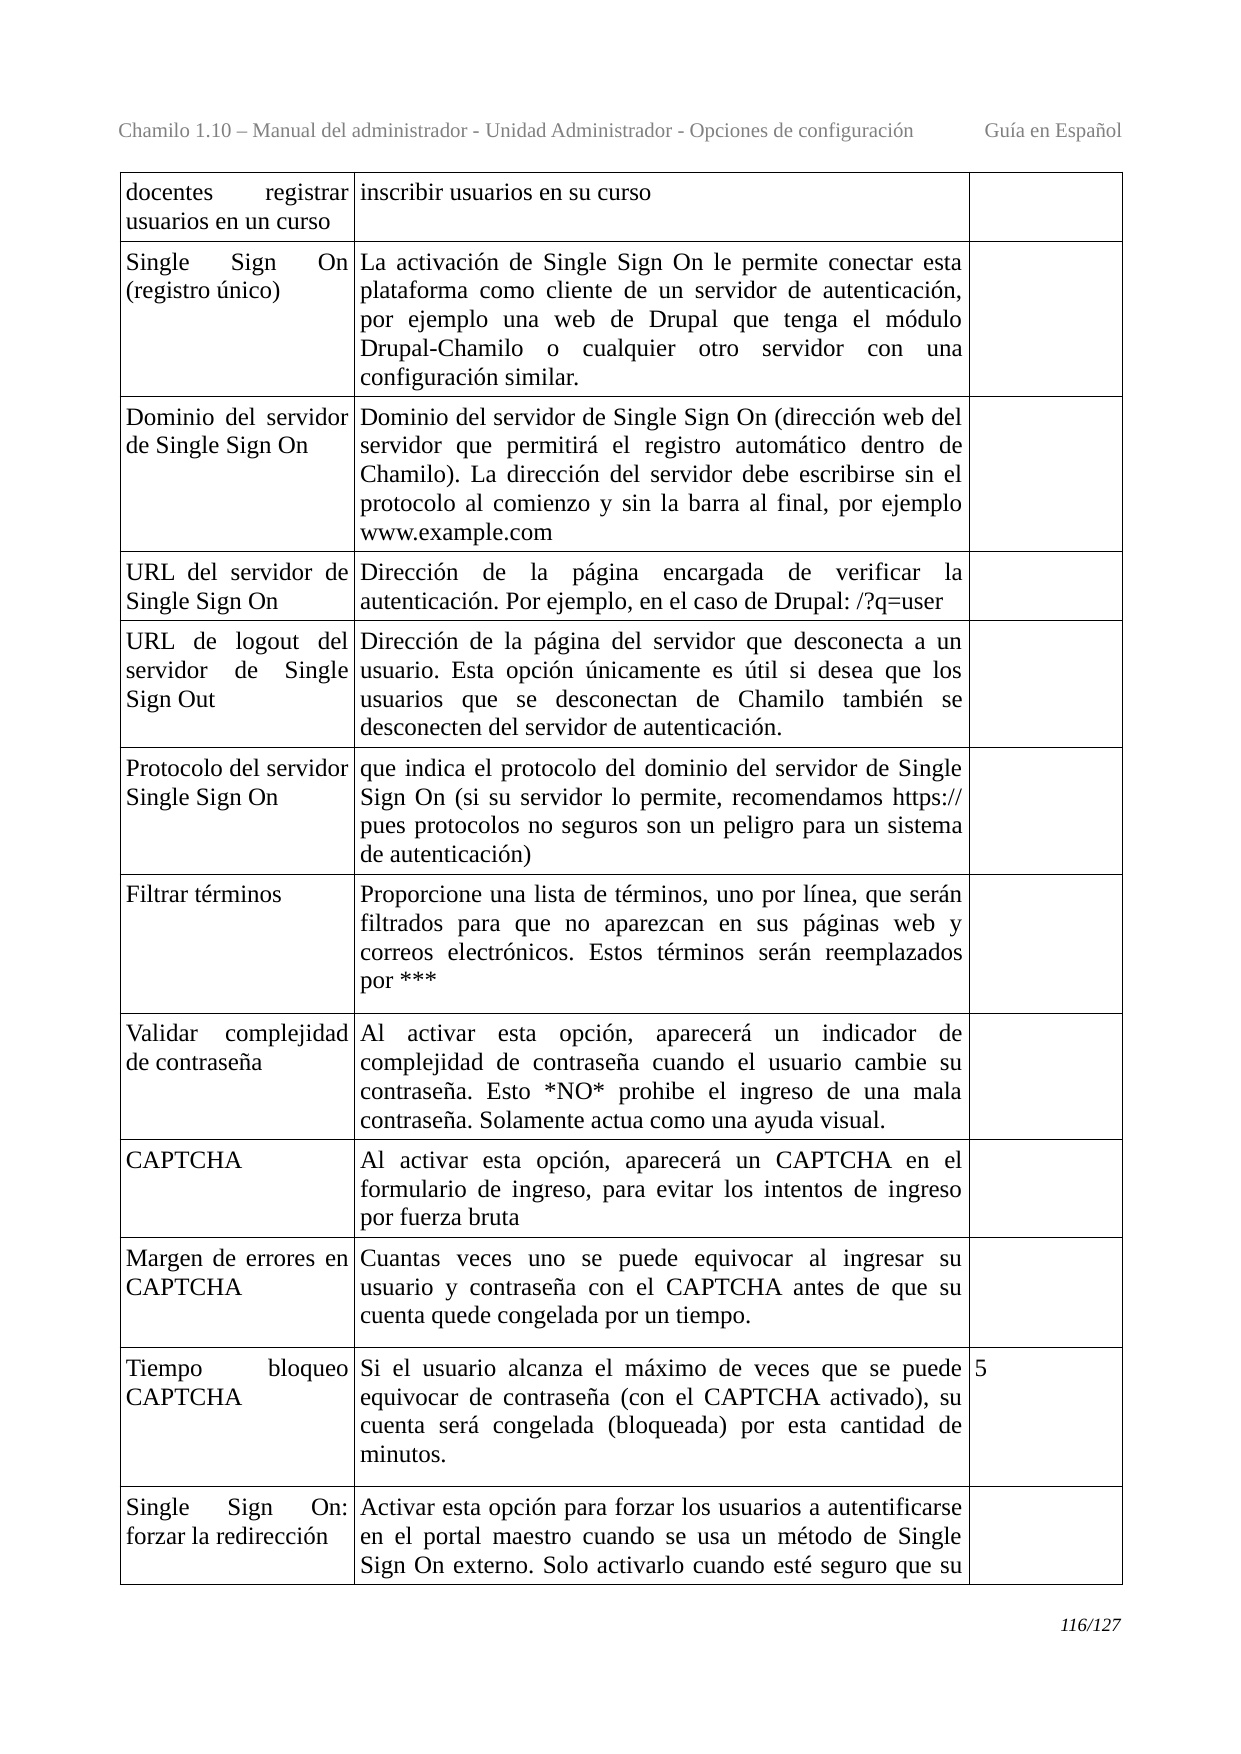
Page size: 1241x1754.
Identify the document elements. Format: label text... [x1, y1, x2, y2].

table_cell [970, 621, 1122, 747]
table_cell Dominio del servidor de Single Sign On (dirección web del servidor que permitirá el registro automático dentro de Chamilo). La dirección del servidor debe escribirse sin el protocolo al comienzo y sin la barra al final, por ejemplo www.example.com [355, 397, 969, 551]
table_cell Single Sign On (registro único) [121, 242, 354, 396]
table_cell Al activar esta opción, aparecerá un CAPTCHA en el formulario de ingreso, para evitar los intentos de ingreso por fuerza bruta [355, 1140, 969, 1237]
table_cell [970, 397, 1122, 551]
table_cell inscribir usuarios en su curso [355, 173, 969, 241]
table_cell 5 [970, 1348, 1122, 1486]
table_cell URL del servidor de Single Sign On [121, 552, 354, 620]
table_cell URL de logout del servidor de Single Sign Out [121, 621, 354, 747]
table_cell Proporcione una lista de términos, uno por línea, que serán filtrados para que no aparezcan en sus páginas web y correos electrónicos. Estos términos serán reemplazados por *** [355, 875, 969, 1013]
table_cell [970, 875, 1122, 1013]
table_cell CAPTCHA [121, 1140, 354, 1237]
table_cell La activación de Single Sign On le permite conectar esta plataforma como cliente de un servidor de autenticación, por ejemplo una web de Drupal que tenga el módulo Drupal-Chamilo o cualquier otro servidor con una configuración similar. [355, 242, 969, 396]
table_cell Cuantas veces uno se puede equivocar al ingresar su usuario y contraseña con el CAPTCHA antes de que su cuenta quede congelada por un tiempo. [355, 1238, 969, 1347]
table_cell Filtrar términos [121, 875, 354, 1013]
table_cell Protocolo del servidor Single Sign On [121, 748, 354, 873]
table_cell Dirección de la página encargada de verificar la autenticación. Por ejemplo, en el caso de Drupal: /?q=user [355, 552, 969, 620]
table_cell [970, 1014, 1122, 1139]
table_cell [970, 748, 1122, 873]
table_cell [970, 173, 1122, 241]
table_cell [970, 1238, 1122, 1347]
table_cell Single Sign On: forzar la redirección [121, 1487, 354, 1584]
table_cell docentes registrar usuarios en un curso [121, 173, 354, 241]
table_cell Dominio del servidor de Single Sign On [121, 397, 354, 551]
table_cell que indica el protocolo del dominio del servidor de Single Sign On (si su servidor lo permite, recomendamos https:// pues protocolos no seguros son un peligro para un sistema de autenticación) [355, 748, 969, 873]
table_cell Dirección de la página del servidor que desconecta a un usuario. Esta opción únicamente es útil si desea que los usuarios que se desconectan de Chamilo también se desconecten del servidor de autenticación. [355, 621, 969, 747]
table_cell Tiempo bloqueo CAPTCHA [121, 1348, 354, 1486]
table_cell [970, 242, 1122, 396]
table_cell Al activar esta opción, aparecerá un indicador de complejidad de contraseña cuando el usuario cambie su contraseña. Esto *NO* prohibe el ingreso de una mala contraseña. Solamente actua como una ayuda visual. [355, 1014, 969, 1139]
table_cell [970, 1140, 1122, 1237]
table_cell Margen de errores en CAPTCHA [121, 1238, 354, 1347]
table_cell [970, 1487, 1122, 1584]
table_cell [970, 552, 1122, 620]
table_cell Activar esta opción para forzar los usuarios a autentificarse en el portal maestro cuando se usa un método de Single Sign On externo. Solo activarlo cuando esté seguro que su [355, 1487, 969, 1584]
table_cell Validar complejidad de contraseña [121, 1014, 354, 1139]
table_cell Si el usuario alcanza el máximo de veces que se puede equivocar de contraseña (con el CAPTCHA activado), su cuenta será congelada (bloqueada) por esta cantidad de minutos. [355, 1348, 969, 1486]
